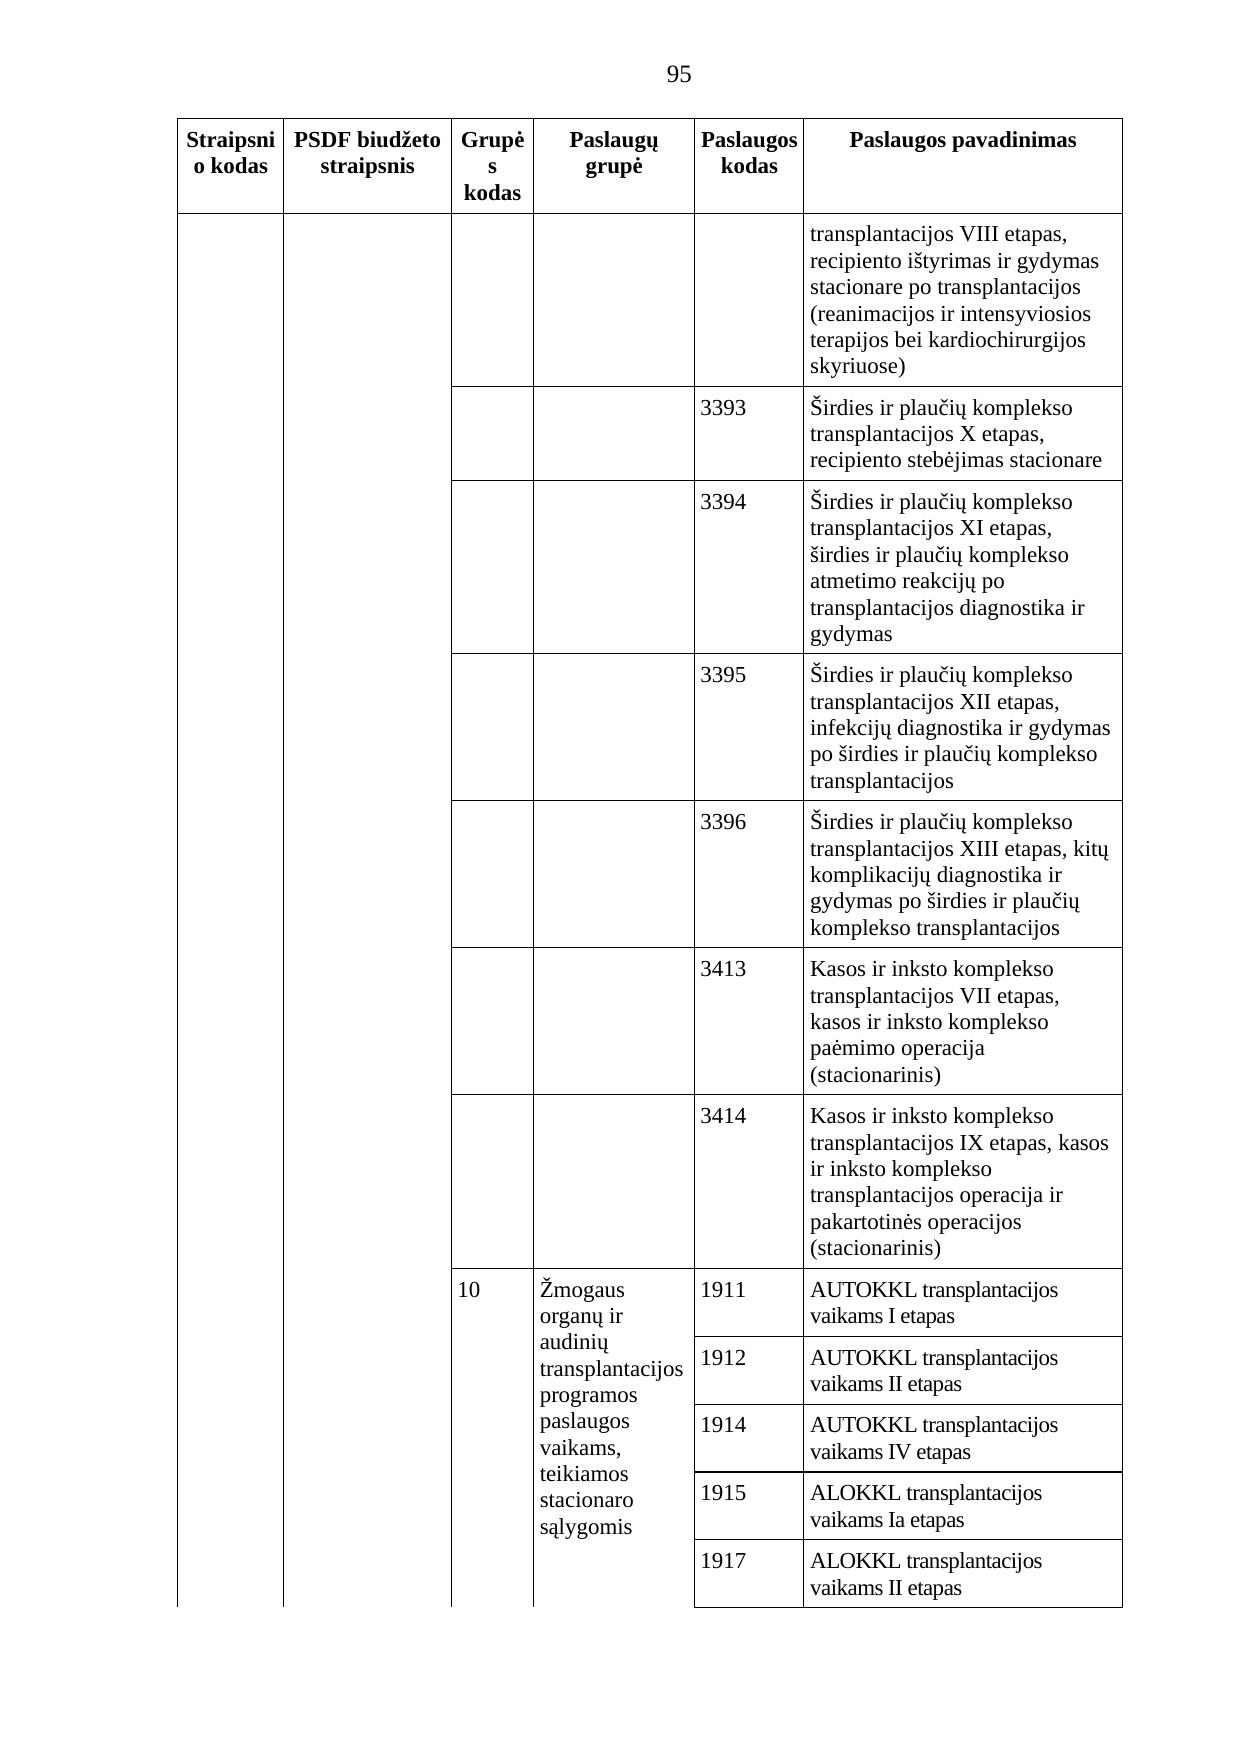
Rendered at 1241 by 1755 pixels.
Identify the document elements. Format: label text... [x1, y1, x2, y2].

table_cell 1914 [695, 1405, 803, 1471]
table_cell [284, 947, 451, 1094]
table_cell AUTOKKL transplantacijos vaikams IV etapas [804, 1405, 1122, 1471]
table_cell [534, 654, 694, 800]
table_header Grupės kodas [452, 119, 533, 212]
table_cell [178, 214, 283, 386]
table_cell Žmogaus organų ir audinių transplantacijos programos paslaugos vaikams, teikiamos stacionaro sąlygomis [534, 1269, 694, 1607]
table_cell [284, 1336, 451, 1403]
table_cell [452, 948, 533, 1094]
table_cell Širdies ir plaučių komplekso transplantacijos XI etapas, širdies ir plaučių komplekso atmetimo reakcijų po transplantacijos diagnostika ir gydymas [804, 481, 1122, 653]
table_header Paslaugų grupė [534, 119, 694, 212]
table_cell [695, 214, 803, 386]
table_cell [178, 1094, 283, 1268]
table_header Paslaugos pavadinimas [804, 119, 1122, 212]
table_cell [178, 1268, 283, 1336]
table_cell [452, 1336, 533, 1403]
table_cell 1911 [695, 1269, 803, 1336]
table_cell 3396 [695, 801, 803, 947]
table_cell [284, 800, 451, 947]
table_cell [178, 1404, 283, 1471]
table_cell AUTOKKL transplantacijos vaikams I etapas [804, 1269, 1122, 1336]
table_cell [452, 481, 533, 653]
table_cell Kasos ir inksto komplekso transplantacijos VII etapas, kasos ir inksto komplekso paėmimo operacija (stacionarinis) [804, 948, 1122, 1094]
table_cell Širdies ir plaučių komplekso transplantacijos X etapas, recipiento stebėjimas stacionare [804, 387, 1122, 480]
table_cell ALOKKL transplantacijos vaikams Ia etapas [804, 1473, 1122, 1539]
table_cell [452, 801, 533, 947]
table_cell [534, 214, 694, 386]
table_cell [284, 1094, 451, 1268]
table_cell [534, 801, 694, 947]
table_cell [534, 948, 694, 1094]
table_cell [452, 1404, 533, 1471]
table_cell [534, 1095, 694, 1268]
table_cell [284, 480, 451, 653]
table_cell [178, 653, 283, 800]
table_cell Širdies ir plaučių komplekso transplantacijos XIII etapas, kitų komplikacijų diagnostika ir gydymas po širdies ir plaučių komplekso transplantacijos [804, 801, 1122, 947]
table_cell [284, 214, 451, 386]
table_cell [284, 386, 451, 480]
table_cell [452, 214, 533, 386]
table_header PSDF biudžeto straipsnis [284, 119, 451, 212]
table_header Paslaugos kodas [695, 119, 803, 212]
table_cell [452, 1471, 533, 1539]
table_cell 1917 [695, 1540, 803, 1607]
table_cell 3393 [695, 387, 803, 480]
table_cell [534, 387, 694, 480]
table_cell [284, 1404, 451, 1471]
table_cell [178, 1539, 283, 1607]
table_cell 3413 [695, 948, 803, 1094]
table_cell 1915 [695, 1473, 803, 1539]
table_cell 1912 [695, 1337, 803, 1403]
table_cell 3395 [695, 654, 803, 800]
table_cell [178, 480, 283, 653]
table_cell [284, 1268, 451, 1336]
table_cell [178, 800, 283, 947]
table_cell 3414 [695, 1095, 803, 1268]
table_cell 10 [452, 1269, 533, 1336]
table_cell [178, 947, 283, 1094]
table_cell [452, 1539, 533, 1607]
table_cell transplantacijos VIII etapas, recipiento ištyrimas ir gydymas stacionare po transplantacijos (reanimacijos ir intensyviosios terapijos bei kardiochirurgijos skyriuose) [804, 214, 1122, 386]
table_cell [284, 1471, 451, 1539]
table_cell ALOKKL transplantacijos vaikams II etapas [804, 1540, 1122, 1607]
table_cell Širdies ir plaučių komplekso transplantacijos XII etapas, infekcijų diagnostika ir gydymas po širdies ir plaučių komplekso transplantacijos [804, 654, 1122, 800]
table_cell 3394 [695, 481, 803, 653]
table_header Straipsnio kodas [178, 119, 283, 212]
table_cell Kasos ir inksto komplekso transplantacijos IX etapas, kasos ir inksto komplekso transplantacijos operacija ir pakartotinės operacijos (stacionarinis) [804, 1095, 1122, 1268]
table_cell [534, 481, 694, 653]
table_cell [284, 653, 451, 800]
table_cell [178, 1471, 283, 1539]
table_cell [452, 387, 533, 480]
table_cell [178, 386, 283, 480]
table_cell AUTOKKL transplantacijos vaikams II etapas [804, 1337, 1122, 1403]
table_cell [452, 654, 533, 800]
table_cell [284, 1539, 451, 1607]
table_cell [452, 1095, 533, 1268]
table_cell [178, 1336, 283, 1403]
